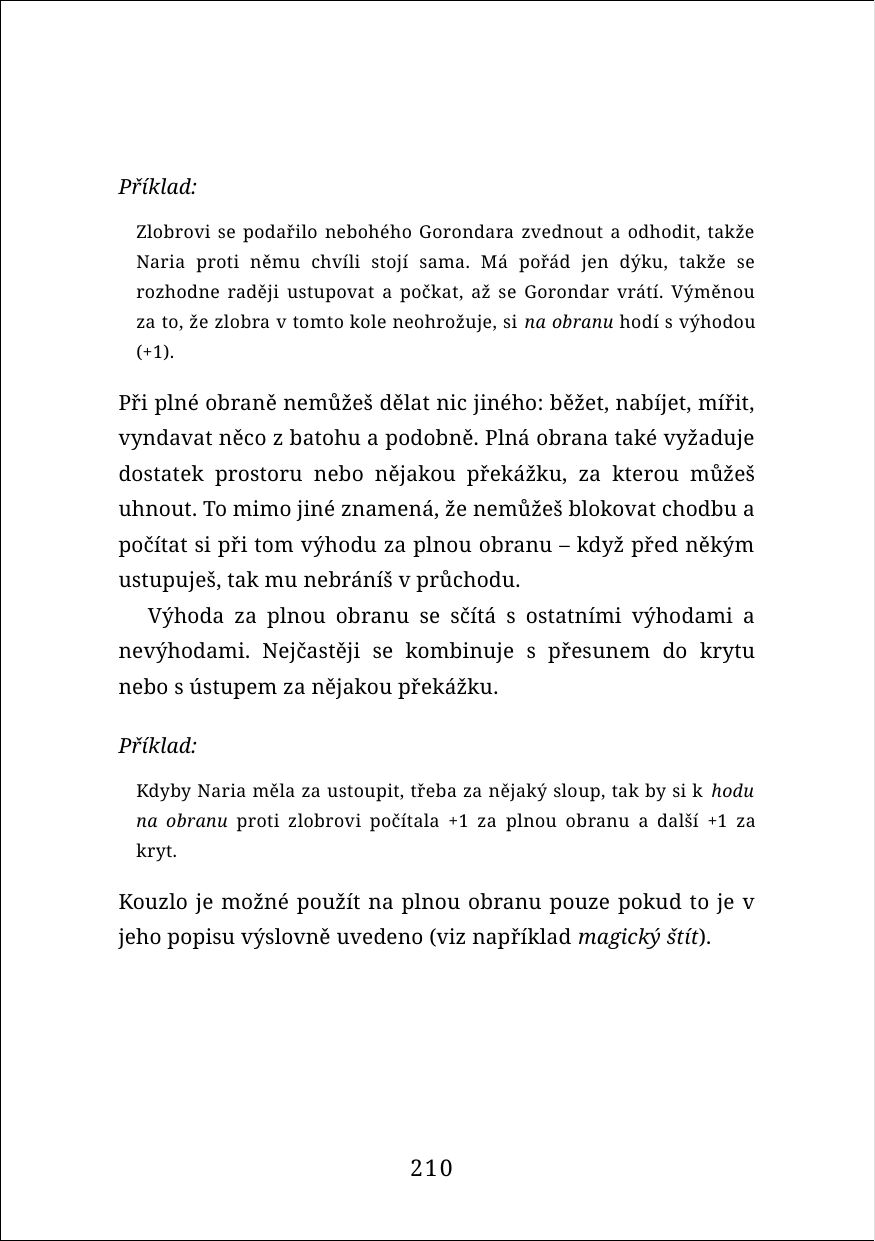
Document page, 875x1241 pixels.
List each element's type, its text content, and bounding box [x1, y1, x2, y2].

text Příklad: [118, 172, 756, 200]
text Kdyby Naria měla za ustoupit, třeba za nějaký sloup, tak by si k hodu na obranu proti zlobrovi počítala +1 za plnou obranu a další +1 za kryt. [136, 778, 756, 863]
text Při plné obraně nemůžeš dělat nic jiného: běžet, nabíjet, mířit, vyndavat něco z batohu a podobně. Plná obrana také vyžaduje dostatek prostoru nebo nějakou překážku, za kterou můžeš uhnout. To mimo jiné znamená, že nemůžeš blokovat chodbu a počítat si při tom výhodu za plnou obranu – když před někým ustupuješ, tak mu nebráníš v průchodu. Výhoda za plnou obranu se sčítá s ostatními výhodami a nevýhodami. Nejčastěji se kombinuje s přesunem do krytu nebo s ústupem za nějakou překážku. [118, 388, 756, 700]
text Příklad: [118, 731, 756, 759]
text Kouzlo je možné použít na plnou obranu pouze pokud to je v jeho popisu výslovně uvedeno (viz například magický štít). [118, 887, 756, 951]
text Zlobrovi se podařilo nebohého Gorondara zvednout a odhodit, takže Naria proti němu chvíli stojí sama. Má pořád jen dýku, takže se rozhodne raději ustupovat a počkat, až se Gorondar vrátí. Výměnou za to, že zlobra v tomto kole neohrožuje, si na obranu hodí s výhodou (+1). [136, 219, 756, 364]
